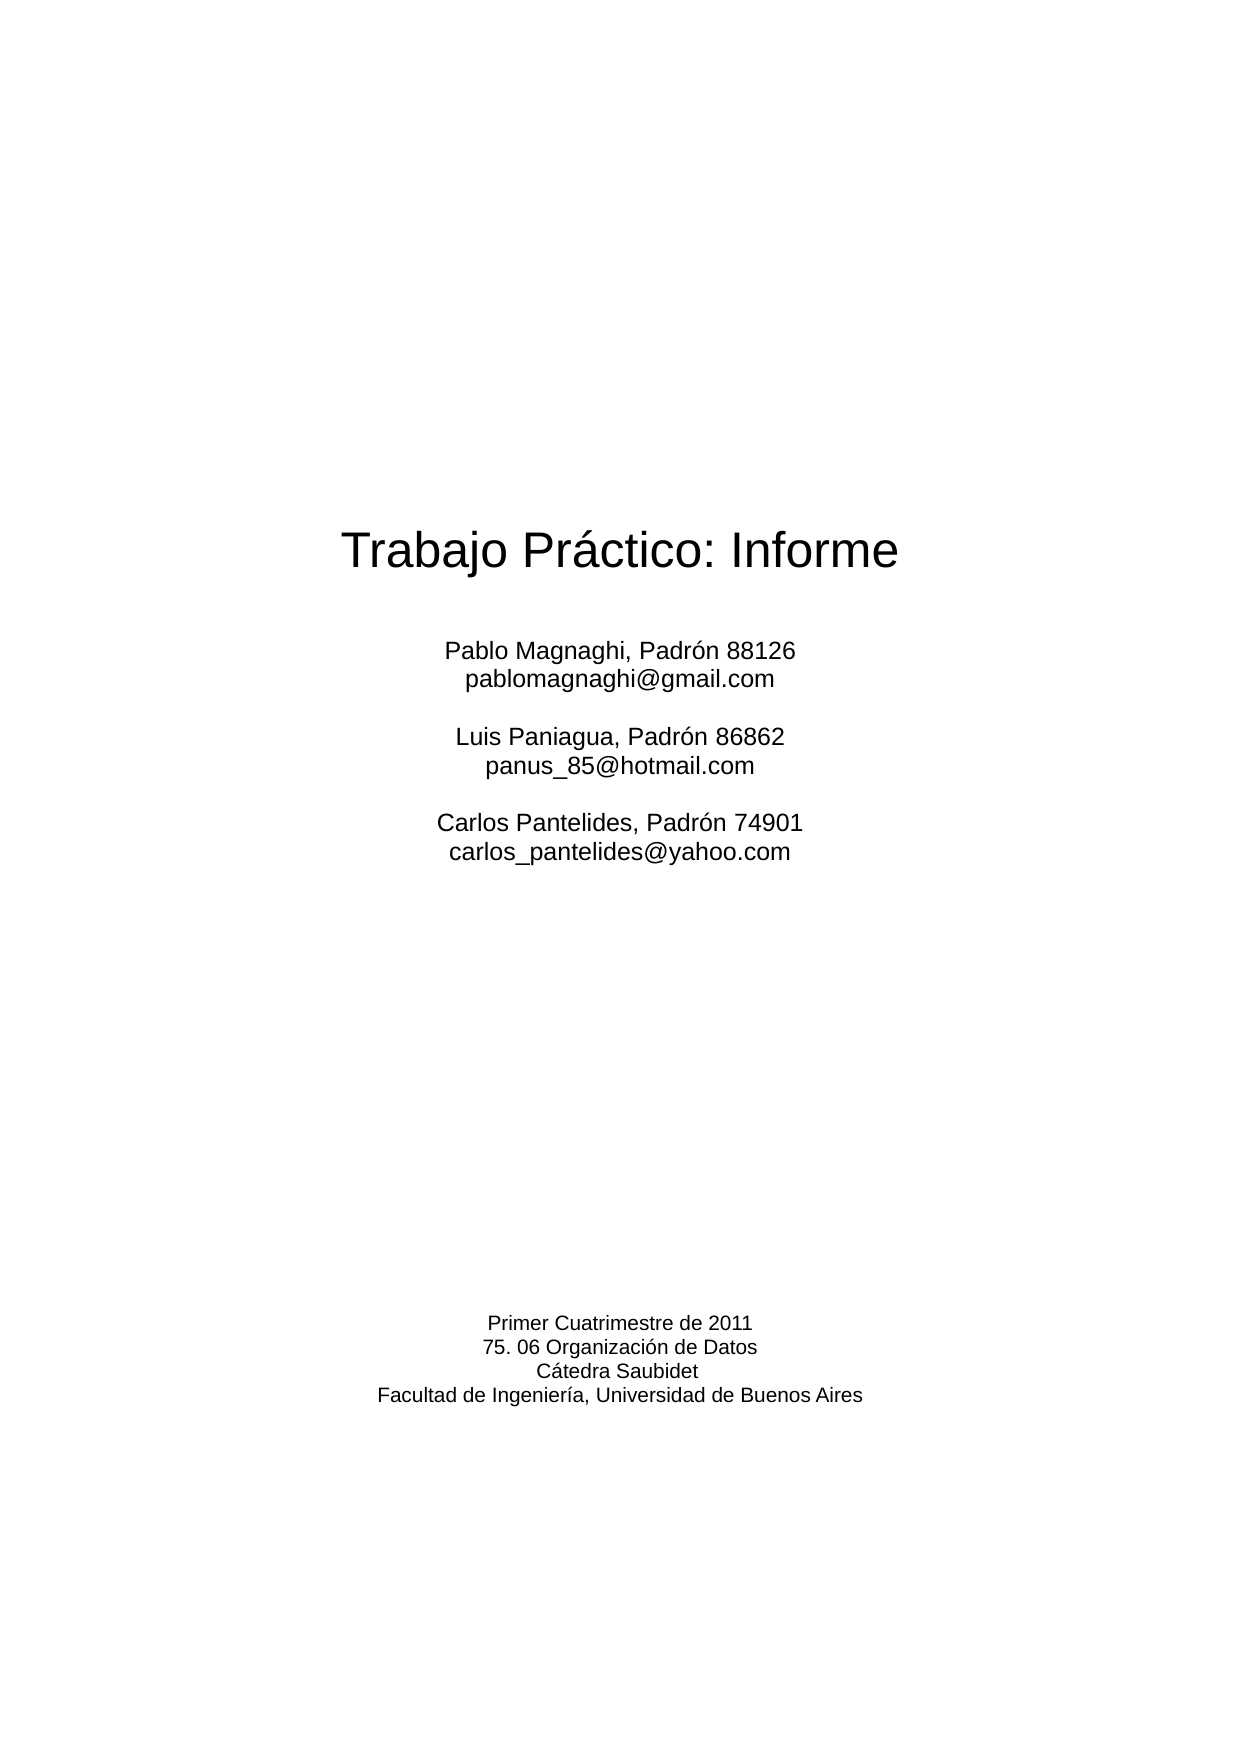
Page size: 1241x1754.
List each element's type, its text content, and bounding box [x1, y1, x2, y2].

text Carlos Pantelides, Padrón 74901 [118, 808, 1122, 837]
text 75. 06 Organización de Datos [118, 1335, 1122, 1359]
text Facultad de Ingeniería, Universidad de Buenos Aires [118, 1383, 1122, 1407]
text Pablo Magnaghi, Padrón 88126 [118, 636, 1122, 664]
text Luis Paniagua, Padrón 86862 [118, 722, 1122, 751]
text Primer Cuatrimestre de 2011 [118, 1311, 1122, 1335]
text Trabajo Práctico: Informe [118, 521, 1122, 578]
text panus_85@hotmail.com [118, 751, 1122, 779]
text carlos_pantelides@yahoo.com [118, 837, 1122, 866]
text Cátedra Saubidet [118, 1359, 1122, 1383]
text pablomagnaghi@gmail.com [118, 664, 1122, 693]
